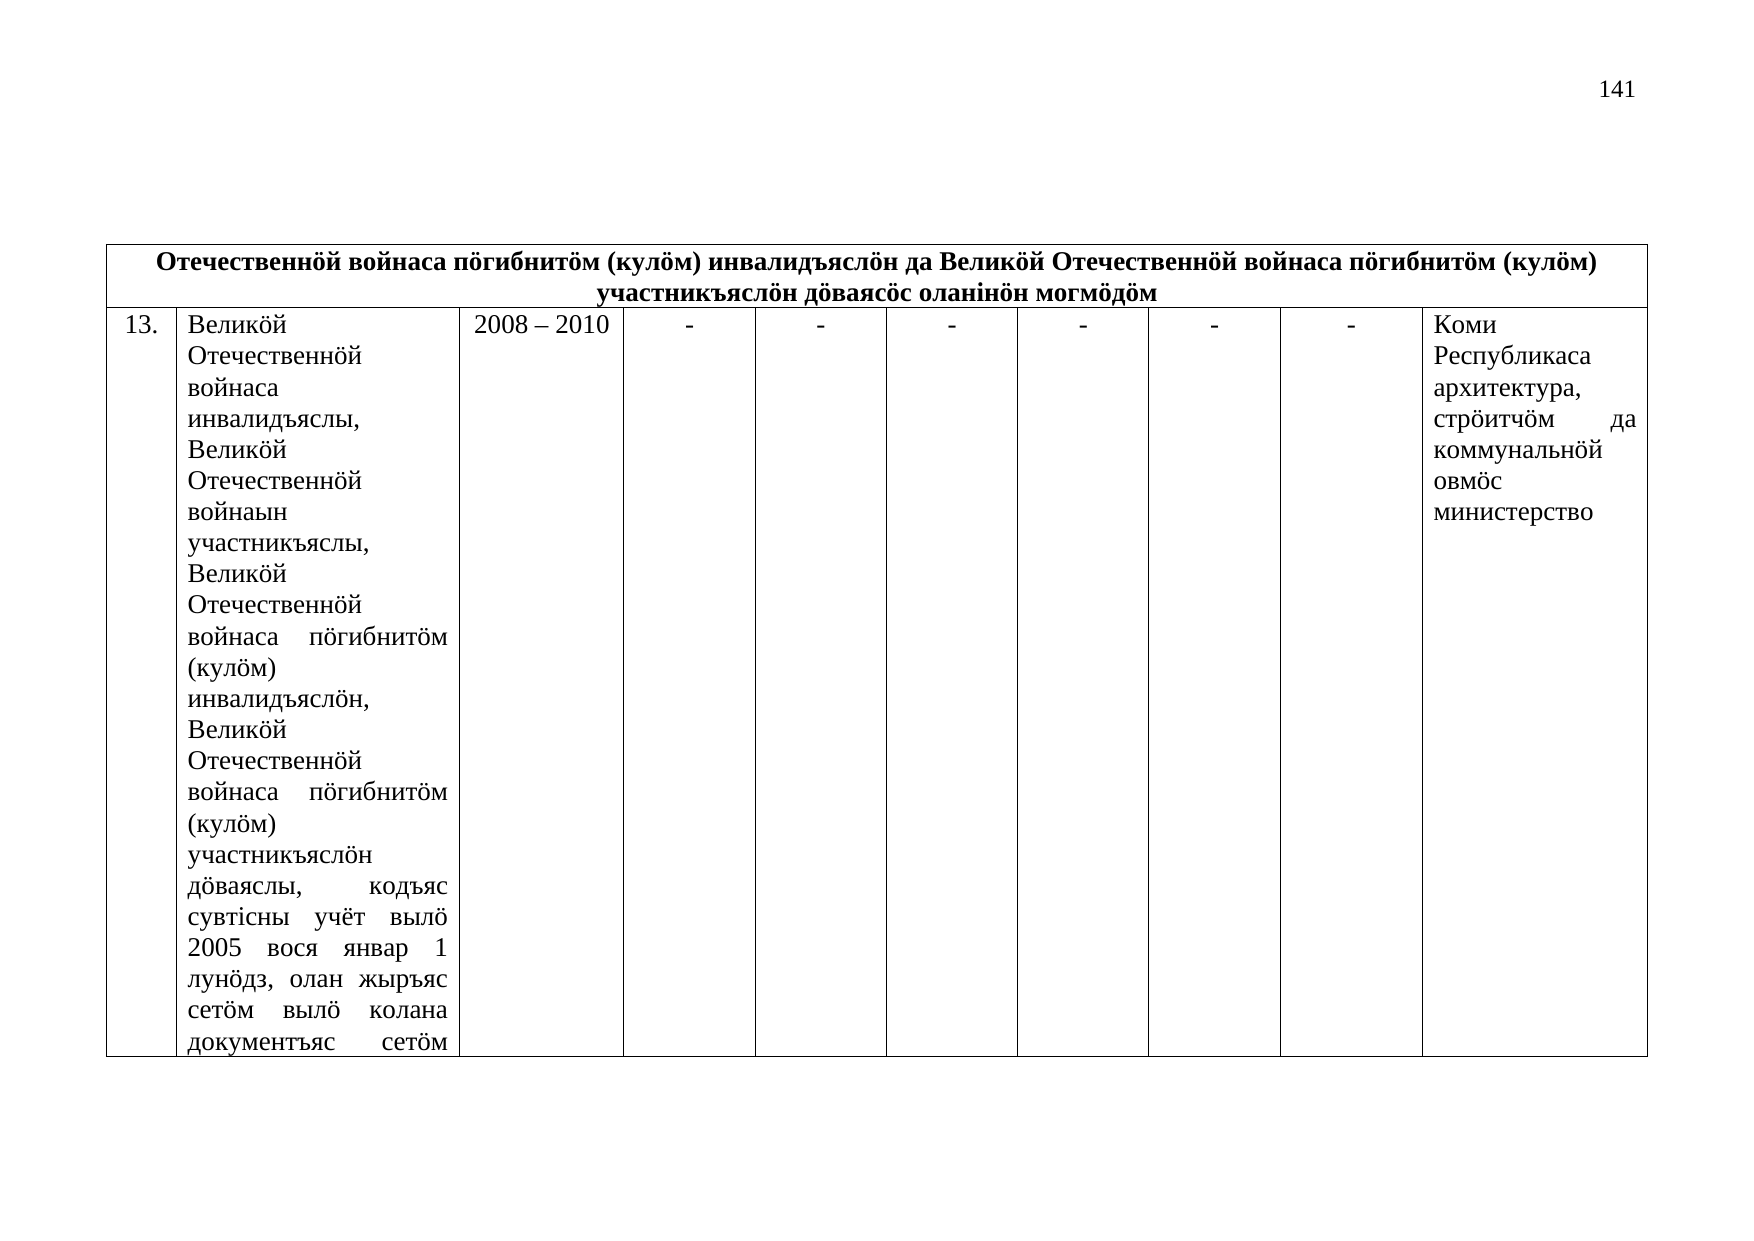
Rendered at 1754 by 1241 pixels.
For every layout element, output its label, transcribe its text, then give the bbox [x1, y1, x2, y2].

table_cell - [624, 308, 755, 1056]
table_cell - [756, 308, 886, 1056]
table_cell - [887, 308, 1017, 1056]
table_cell Отечественнöй войнаса пöгибнитöм (кулöм) инвалидъяслöн да Великöй Отечественнöй войнаса пöгибнитöм (кулöм) участникъяслöн дöваясöс оланінöн могмöдöм [107, 245, 1647, 307]
table_cell - [1018, 308, 1148, 1056]
table_cell Великöй Отечественнöй войнаса инвалидъяслы, Великöй Отечественнöй войнаын участникъяслы, Великöй Отечественнöй войнаса пöгибнитöм (кулöм) инвалидъяслöн, Великöй Отечественнöй войнаса пöгибнитöм (кулöм) участникъяслöн дöваяслы, кодъяс сувтісны учёт вылö 2005 вося январ 1 лунöдз, олан жыръяс сетöм вылö колана документъяс сетöм [177, 308, 459, 1056]
table_cell Коми Республикаса архитектура, стрöитчöм да коммунальнöй овмöс министерство [1423, 308, 1647, 1056]
table_cell - [1149, 308, 1280, 1056]
table_cell 13. [107, 308, 176, 1056]
table_cell - [1281, 308, 1422, 1056]
table_cell 2008 – 2010 [460, 308, 623, 1056]
